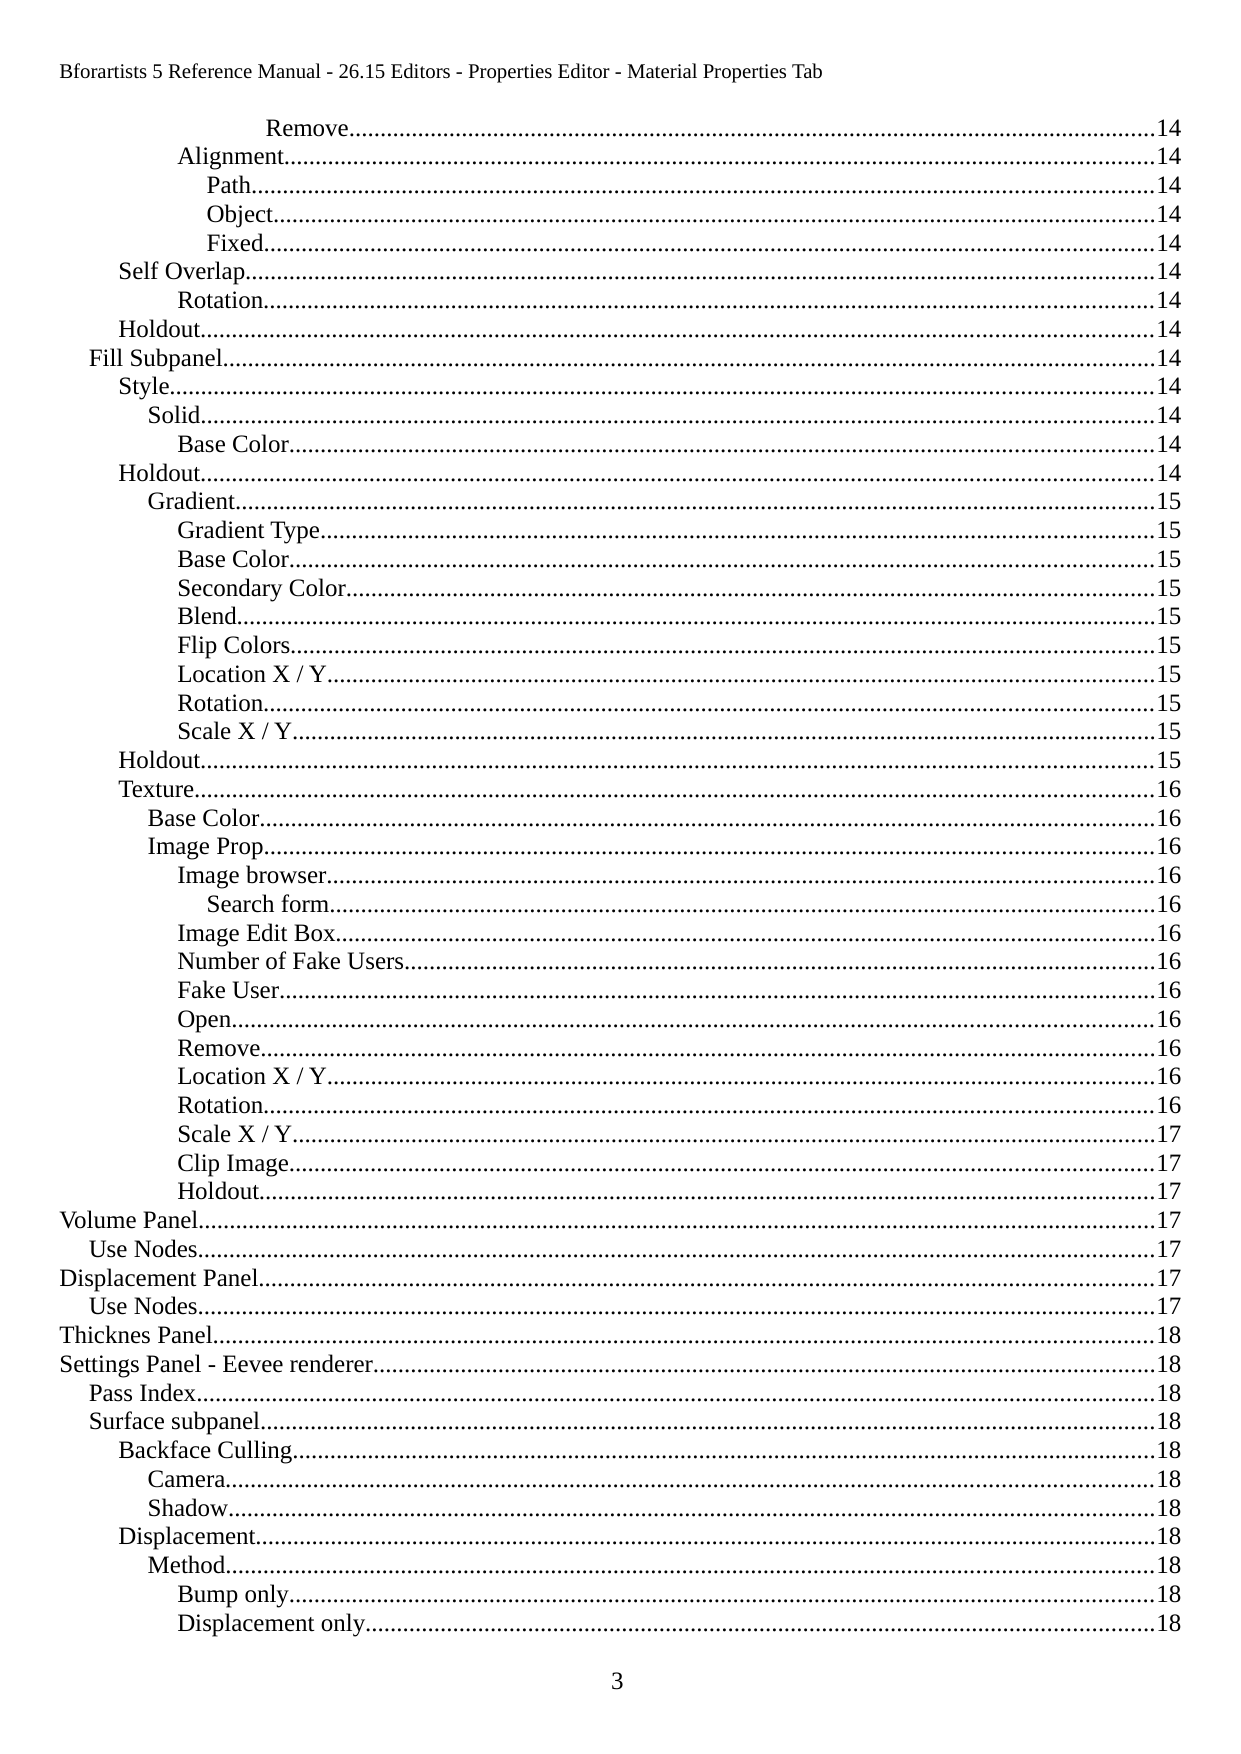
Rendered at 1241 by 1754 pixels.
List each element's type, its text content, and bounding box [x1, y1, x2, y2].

text Settings Panel - Eevee renderer 18 [59, 1349, 1181, 1378]
text Object 14 [206, 199, 1181, 228]
text Camera 18 [147, 1464, 1181, 1493]
text Image Edit Box 16 [177, 918, 1181, 946]
text Surface subpanel 18 [88, 1406, 1181, 1435]
text Base Color 16 [147, 803, 1181, 831]
text Use Nodes 17 [88, 1291, 1181, 1320]
text Holdout 14 [118, 314, 1181, 343]
text Number of Fake Users 16 [177, 946, 1181, 975]
text Holdout 15 [118, 745, 1181, 774]
text Gradient 15 [147, 486, 1181, 515]
text Clip Image 17 [177, 1148, 1181, 1176]
text Rotation 14 [177, 285, 1181, 314]
text Displacement only 18 [177, 1608, 1181, 1636]
text Displacement Panel 17 [59, 1263, 1181, 1291]
text Displacement 18 [118, 1521, 1181, 1550]
text Base Color 15 [177, 544, 1181, 573]
text Volume Panel 17 [59, 1205, 1181, 1234]
text Thicknes Panel 18 [59, 1320, 1181, 1349]
text Backface Culling 18 [118, 1435, 1181, 1464]
text Gradient Type 15 [177, 515, 1181, 544]
text Texture 16 [118, 774, 1181, 803]
text Fill Subpanel 14 [88, 343, 1181, 371]
text Use Nodes 17 [88, 1234, 1181, 1263]
text Base Color 14 [177, 429, 1181, 458]
text Remove 14 [265, 113, 1181, 141]
text Self Overlap 14 [118, 256, 1181, 285]
text Scale X / Y 17 [177, 1119, 1181, 1148]
text Bump only 18 [177, 1579, 1181, 1608]
text Open 16 [177, 1004, 1181, 1033]
text Image browser 16 [177, 860, 1181, 889]
text Scale X / Y 15 [177, 716, 1181, 745]
text Path 14 [206, 170, 1181, 199]
text Method 18 [147, 1550, 1181, 1579]
text Image Prop 16 [147, 831, 1181, 860]
text Blend 15 [177, 601, 1181, 630]
text Search form 16 [206, 889, 1181, 918]
text Fake User 16 [177, 975, 1181, 1004]
text Solid 14 [147, 400, 1181, 429]
text Remove 16 [177, 1033, 1181, 1061]
text Location X / Y 16 [177, 1061, 1181, 1090]
text Pass Index 18 [88, 1378, 1181, 1406]
text Rotation 16 [177, 1090, 1181, 1119]
text Holdout 14 [118, 458, 1181, 486]
text Location X / Y 15 [177, 659, 1181, 688]
text Alignment 14 [177, 141, 1181, 170]
text Rotation 15 [177, 688, 1181, 716]
text Holdout 17 [177, 1176, 1181, 1205]
text Shadow 18 [147, 1493, 1181, 1521]
text Fixed 14 [206, 228, 1181, 256]
text Flip Colors 15 [177, 630, 1181, 659]
text Secondary Color 15 [177, 573, 1181, 601]
text Style 14 [118, 371, 1181, 400]
